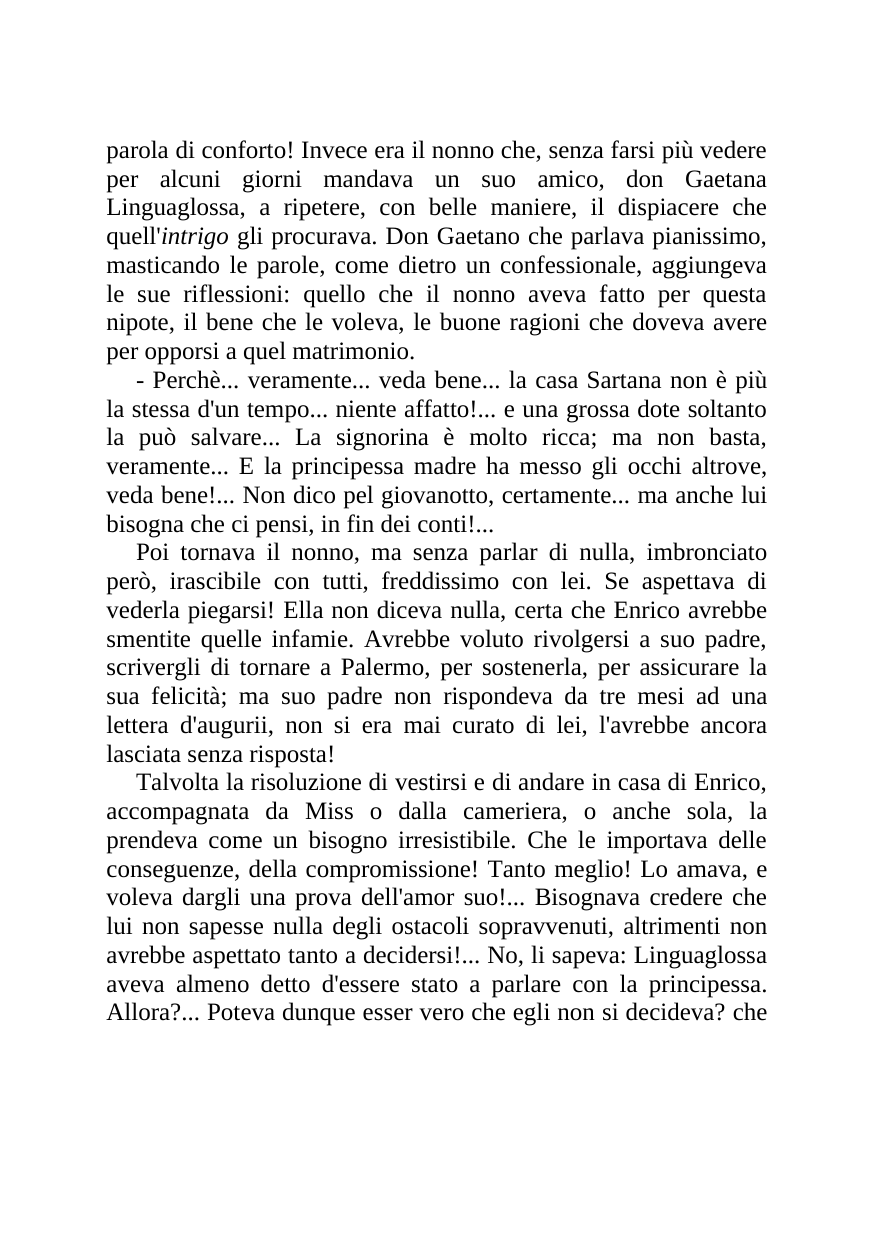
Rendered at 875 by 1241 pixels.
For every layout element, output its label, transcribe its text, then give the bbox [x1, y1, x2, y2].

text parola di conforto! Invece era il nonno che, senza farsi più vedere per alcuni giorni mandava un suo amico, don Gaetana Linguaglossa, a ripetere, con belle maniere, il dispiacere che quell'intrigo gli procurava. Don Gaetano che parlava pianissimo, masticando le parole, come dietro un confessionale, aggiungeva le sue riflessioni: quello che il nonno aveva fatto per questa nipote, il bene che le voleva, le buone ragioni che doveva avere per opporsi a quel matrimonio. [106, 135, 768, 365]
text - Perchè... veramente... veda bene... la casa Sartana non è più la stessa d'un tempo... niente affatto!... e una grossa dote soltanto la può salvare... La signorina è molto ricca; ma non basta, veramente... E la principessa madre ha messo gli occhi altrove, veda bene!... Non dico pel giovanotto, certamente... ma anche lui bisogna che ci pensi, in fin dei conti!... [106, 365, 768, 537]
text Talvolta la risoluzione di vestirsi e di andare in casa di Enrico, accompagnata da Miss o dalla cameriera, o anche sola, la prendeva come un bisogno irresistibile. Che le importava delle conseguenze, della compromissione! Tanto meglio! Lo amava, e voleva dargli una prova dell'amor suo!... Bisognava credere che lui non sapesse nulla degli ostacoli sopravvenuti, altrimenti non avrebbe aspettato tanto a decidersi!... No, li sapeva: Linguaglossa aveva almeno detto d'essere stato a parlare con la principessa. Allora?... Poteva dunque esser vero che egli non si decideva? che [106, 767, 768, 1026]
text Poi tornava il nonno, ma senza parlar di nulla, imbronciato però, irascibile con tutti, freddissimo con lei. Se aspettava di vederla piegarsi! Ella non diceva nulla, certa che Enrico avrebbe smentite quelle infamie. Avrebbe voluto rivolgersi a suo padre, scrivergli di tornare a Palermo, per sostenerla, per assicurare la sua felicità; ma suo padre non rispondeva da tre mesi ad una lettera d'augurii, non si era mai curato di lei, l'avrebbe ancora lasciata senza risposta! [106, 537, 768, 767]
